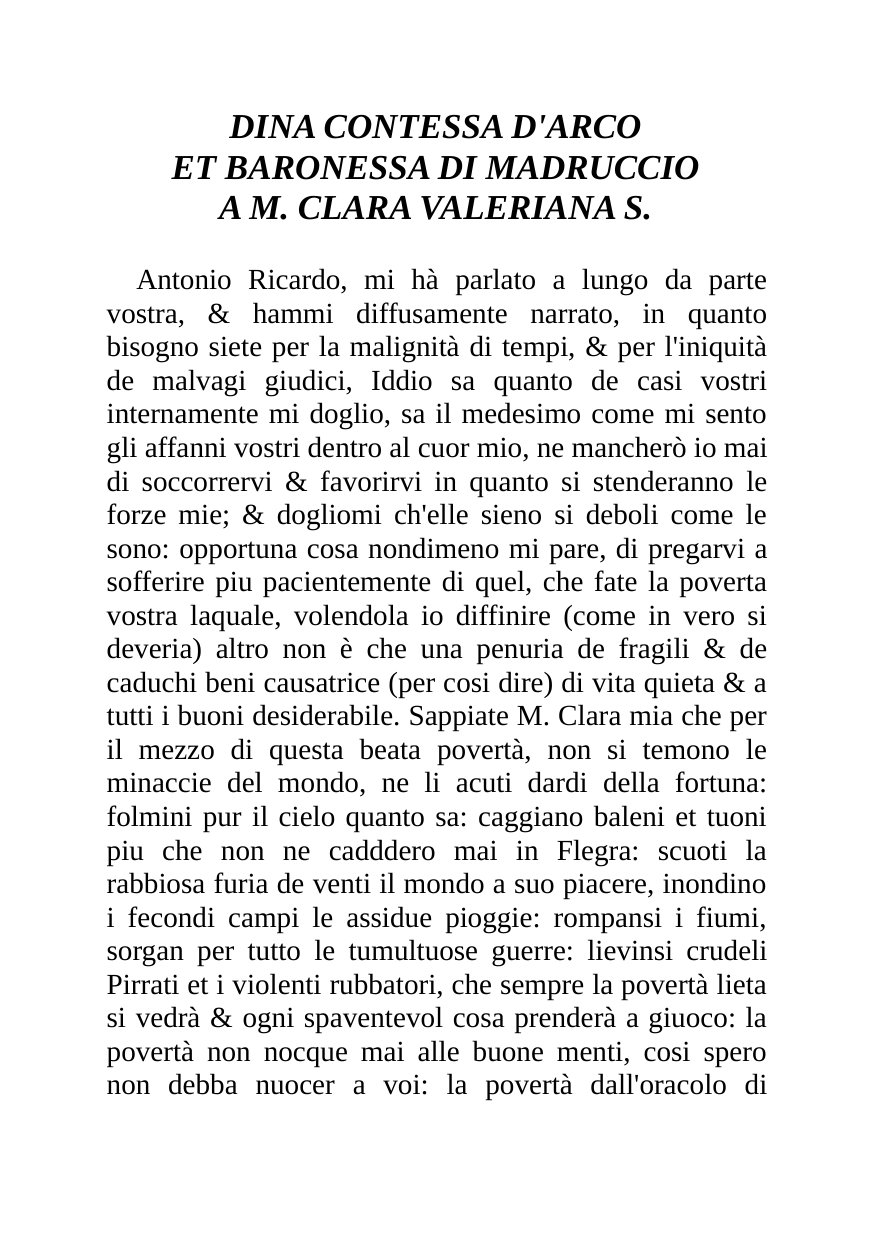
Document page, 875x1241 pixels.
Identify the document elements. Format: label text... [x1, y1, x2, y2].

subtitle DINA CONTESSA D'ARCO ET BARONESSA DI MADRUCCIO A M. CLARA VALERIANA S. [106, 106, 768, 227]
text Antonio Ricardo, mi hà parlato a lungo da parte vostra, & hammi diffusamente narrato, in quanto bisogno siete per la malignità di tempi, & per l'iniquità de malvagi giudici, Iddio sa quanto de casi vostri internamente mi doglio, sa il medesimo come mi sento gli affanni vostri dentro al cuor mio, ne mancherò io mai di soccorrervi & favorirvi in quanto si stenderanno le forze mie; & dogliomi ch'elle sieno si deboli come le sono: opportuna cosa nondimeno mi pare, di pregarvi a sofferire piu pacientemente di quel, che fate la poverta vostra laquale, volendola io diffinire (come in vero si deveria) altro non è che una penuria de fragili & de caduchi beni causatrice (per cosi dire) di vita quieta & a tutti i buoni desiderabile. Sappiate M. Clara mia che per il mezzo di questa beata povertà, non si temono le minaccie del mondo, ne li acuti dardi della fortuna: folmini pur il cielo quanto sa: caggiano baleni et tuoni piu che non ne cadddero mai in Flegra: scuoti la rabbiosa furia de venti il mondo a suo piacere, inondino i fecondi campi le assidue pioggie: rompansi i fiumi, sorgan per tutto le tumultuose guerre: lievinsi crudeli Pirrati et i violenti rubbatori, che sempre la povertà lieta si vedrà & ogni spaventevol cosa prenderà a giuoco: la povertà non nocque mai alle buone menti, cosi spero non debba nuocer a voi: la povertà dall'oracolo di [106, 262, 768, 1101]
